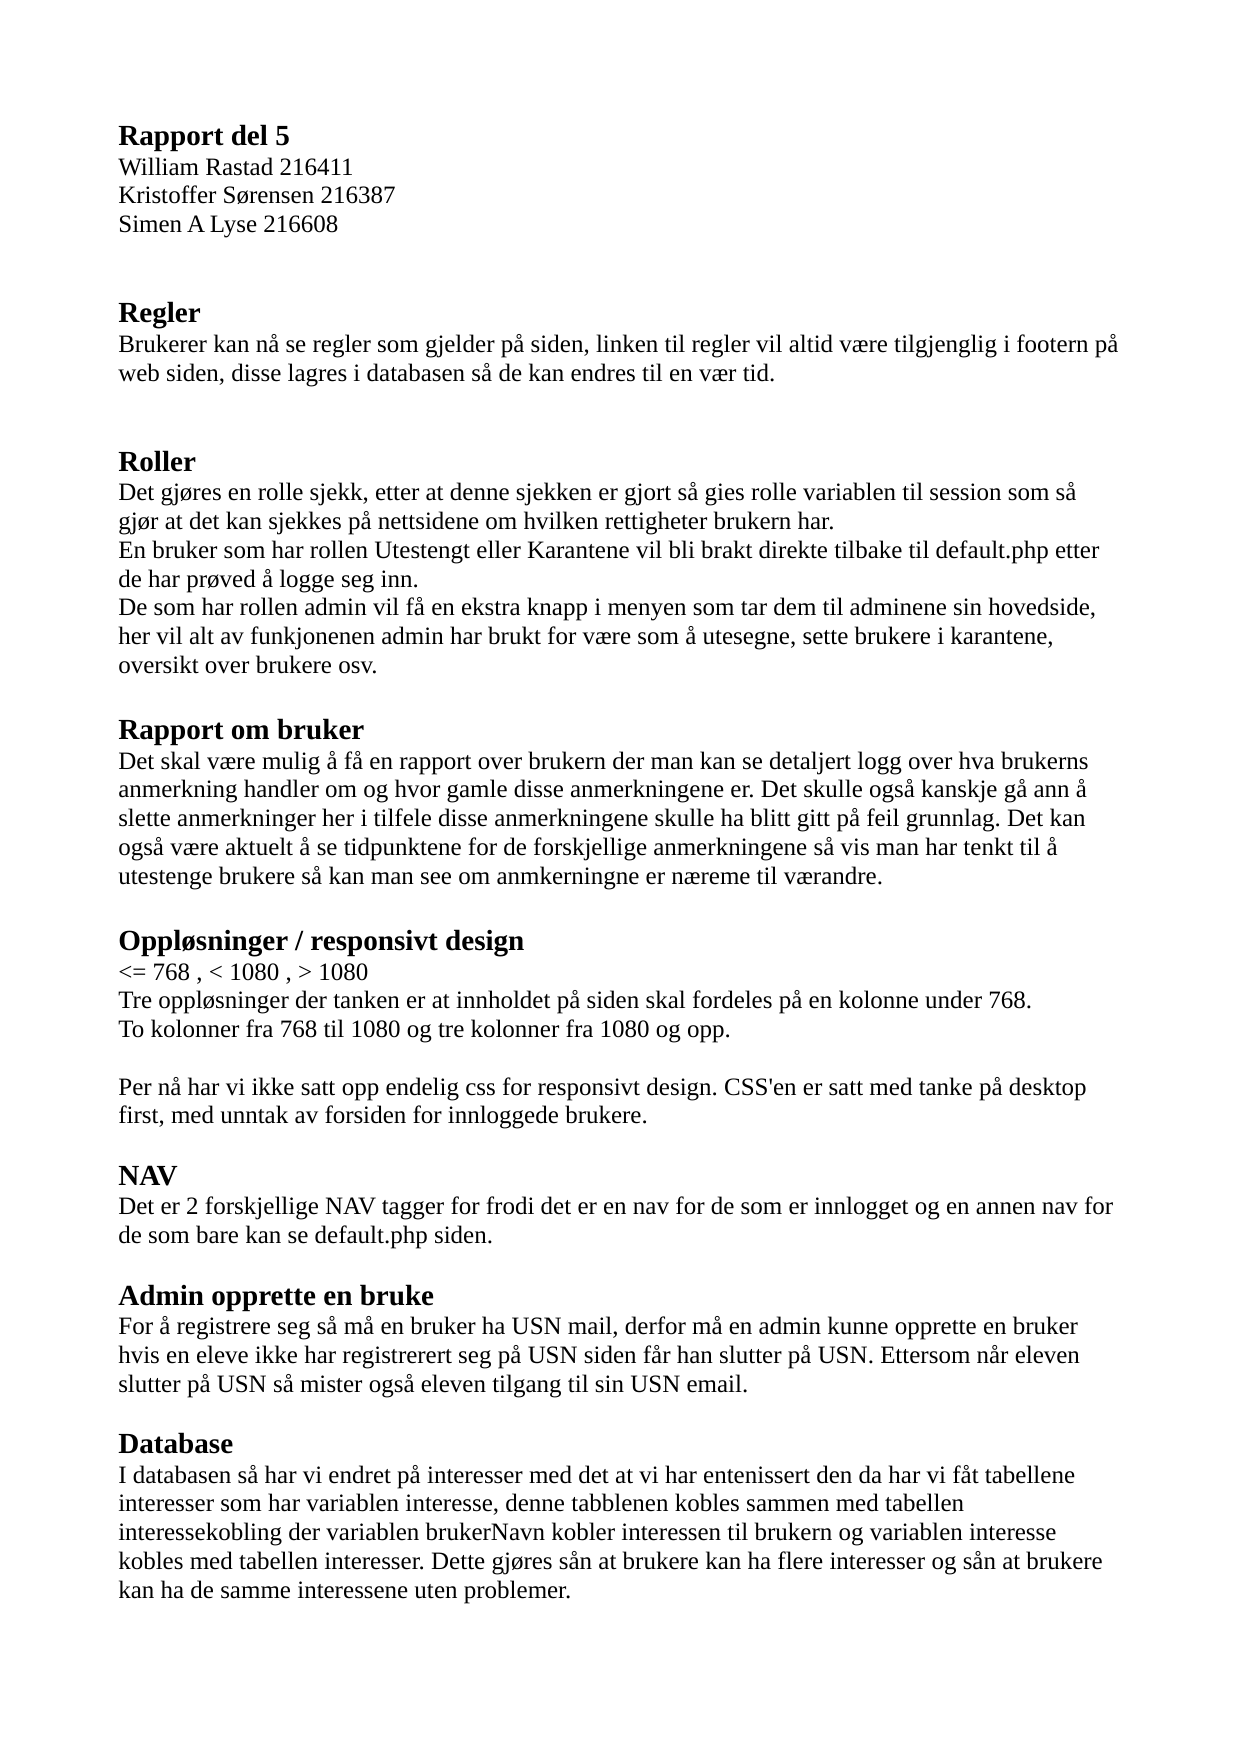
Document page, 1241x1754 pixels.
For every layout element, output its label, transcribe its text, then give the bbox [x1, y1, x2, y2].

text Roller [118, 444, 1122, 477]
text To kolonner fra 768 til 1080 og tre kolonner fra 1080 og opp. [118, 1014, 1122, 1043]
text I databasen så har vi endret på interesser med det at vi har entenissert den da har vi fåt tabellene interesser som har variablen interesse, denne tabblenen kobles sammen med tabellen interessekobling der variablen brukerNavn kobler interessen til brukern og variablen interesse kobles med tabellen interesser. Dette gjøres sån at brukere kan ha flere interesser og sån at brukere kan ha de samme interessene uten problemer. [118, 1460, 1122, 1603]
text Regler [118, 295, 1122, 329]
text NAV [118, 1158, 1122, 1191]
text Det skal være mulig å få en rapport over brukern der man kan se detaljert logg over hva brukerns anmerkning handler om og hvor gamle disse anmerkningene er. Det skulle også kanskje gå ann å slette anmerkninger her i tilfele disse anmerkningene skulle ha blitt gitt på feil grunnlag. Det kan også være aktuelt å se tidpunktene for de forskjellige anmerkningene så vis man har tenkt til å utestenge brukere så kan man see om anmkerningne er næreme til værandre. [118, 746, 1122, 889]
text En bruker som har rollen Utestengt eller Karantene vil bli brakt direkte tilbake til default.php etter de har prøved å logge seg inn. [118, 535, 1122, 592]
text Rapport del 5 [118, 118, 1122, 152]
text William Rastad 216411 [118, 152, 1122, 180]
text <= 768 , < 1080 , > 1080 [118, 957, 1122, 985]
text Oppløsninger / responsivt design [118, 923, 1122, 957]
text Brukerer kan nå se regler som gjelder på siden, linken til regler vil altid være tilgjenglig i footern på web siden, disse lagres i databasen så de kan endres til en vær tid. [118, 329, 1122, 386]
text Per nå har vi ikke satt opp endelig css for responsivt design. CSS'en er satt med tanke på desktop first, med unntak av forsiden for innloggede brukere. [118, 1072, 1122, 1129]
text Rapport om bruker [118, 712, 1122, 746]
text De som har rollen admin vil få en ekstra knapp i menyen som tar dem til adminene sin hovedside, her vil alt av funkjonenen admin har brukt for være som å utesegne, sette brukere i karantene, oversikt over brukere osv. [118, 592, 1122, 679]
text Simen A Lyse 216608 [118, 209, 1122, 238]
text Kristoffer Sørensen 216387 [118, 180, 1122, 209]
text For å registrere seg så må en bruker ha USN mail, derfor må en admin kunne opprette en bruker hvis en eleve ikke har registrerert seg på USN siden får han slutter på USN. Ettersom når eleven slutter på USN så mister også eleven tilgang til sin USN email. [118, 1311, 1122, 1397]
text Det er 2 forskjellige NAV tagger for frodi det er en nav for de som er innlogget og en annen nav for de som bare kan se default.php siden. [118, 1191, 1122, 1249]
text Admin opprette en bruke [118, 1278, 1122, 1311]
text Tre oppløsninger der tanken er at innholdet på siden skal fordeles på en kolonne under 768. [118, 985, 1122, 1014]
text Database [118, 1426, 1122, 1460]
text Det gjøres en rolle sjekk, etter at denne sjekken er gjort så gies rolle variablen til session som så gjør at det kan sjekkes på nettsidene om hvilken rettigheter brukern har. [118, 477, 1122, 535]
